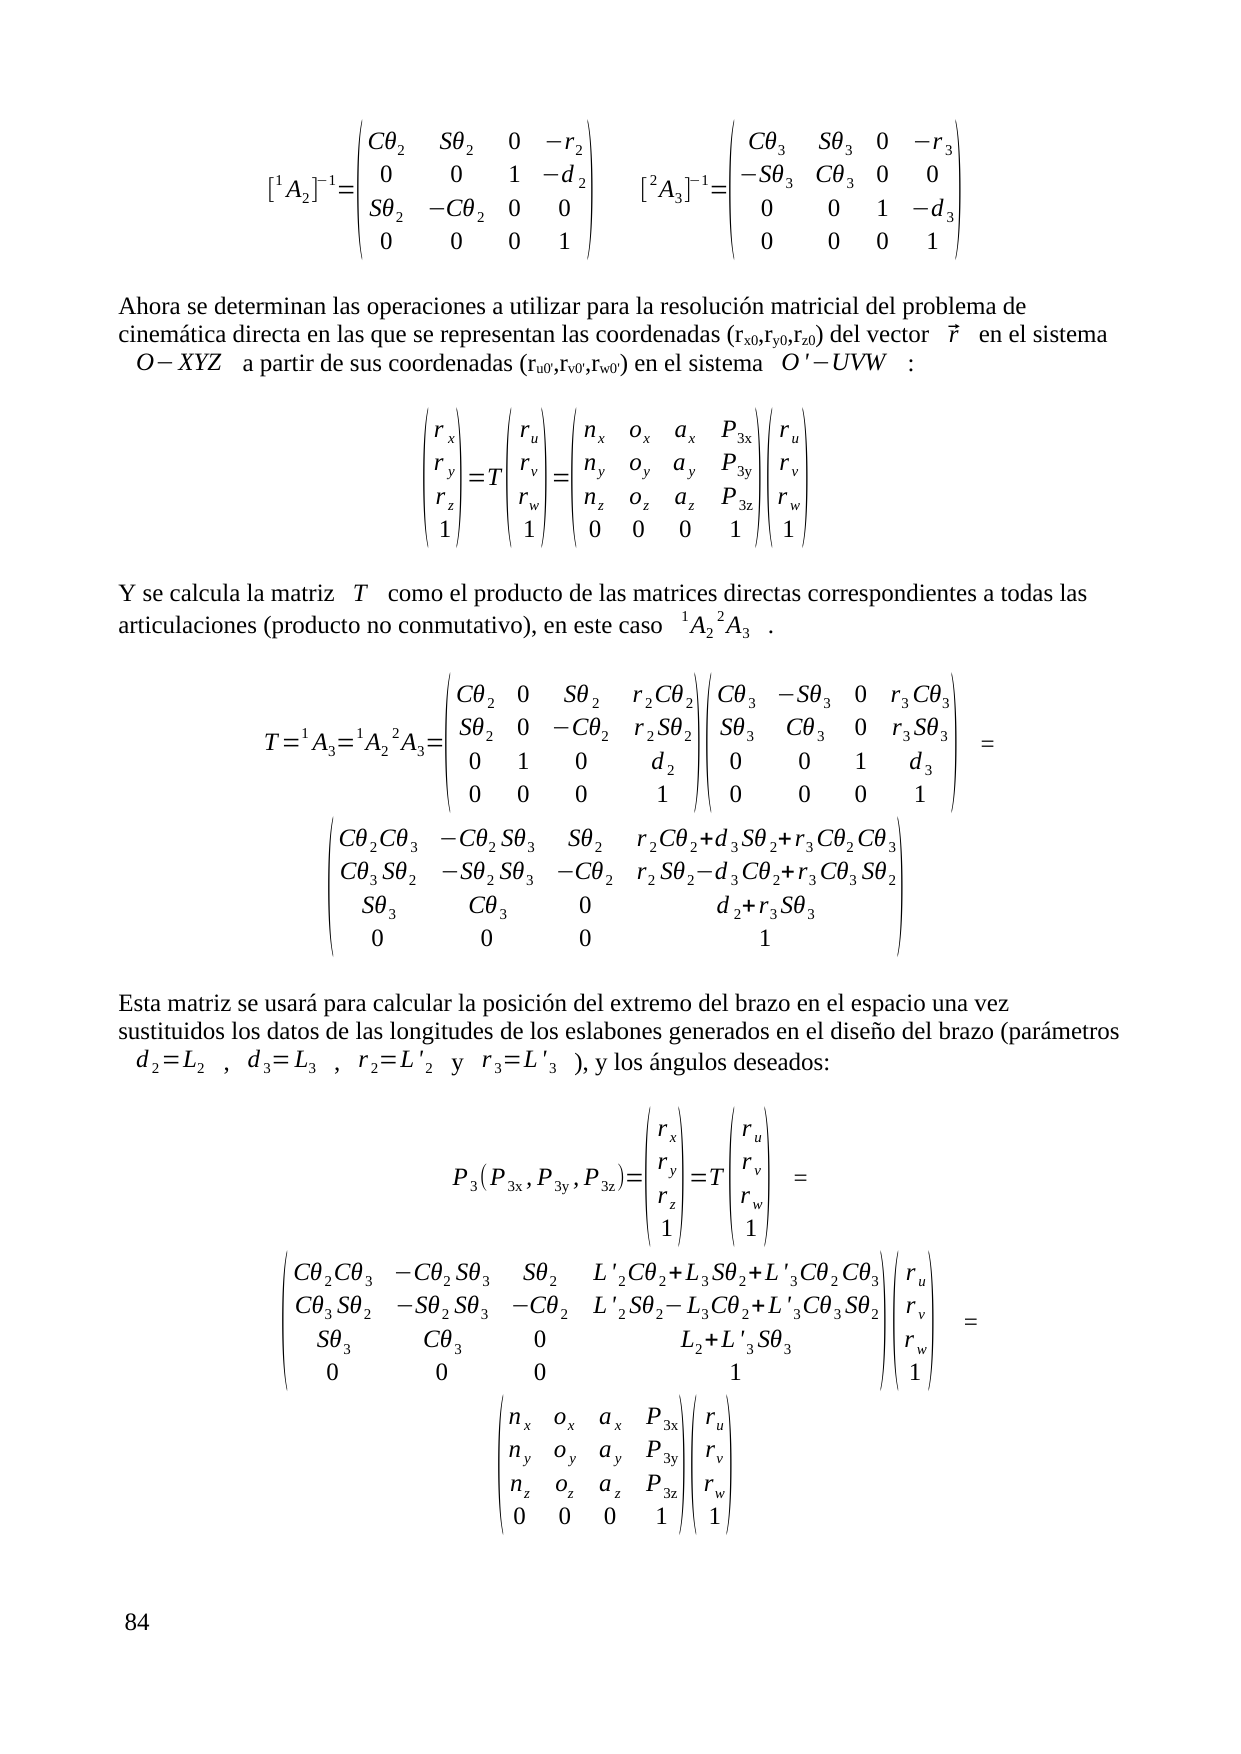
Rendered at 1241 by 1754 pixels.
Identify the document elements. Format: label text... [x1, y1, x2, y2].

text = [118, 1105, 1122, 1249]
text Esta matriz se usará para calcular la posición del extremo del brazo en el espacio una vez sustituidos los datos de las longitudes de los eslabones generados en el diseño del brazo (parámetros ,,y), y los ángulos deseados: [118, 988, 1122, 1077]
text = [118, 1249, 1122, 1393]
text = [118, 671, 1122, 815]
text Ahora se determinan las operaciones a utilizar para la resolución matricial del problema de cinemática directa en las que se representan las coordenadas (rx0,ry0,rz0) del vectoren el sistemaa partir de sus coordenadas (ru0',rv0',rw0') en el sistema: [118, 291, 1122, 377]
text Y se calcula la matrizcomo el producto de las matrices directas correspondientes a todas las articulaciones (producto no conmutativo), en este caso. [118, 578, 1122, 642]
